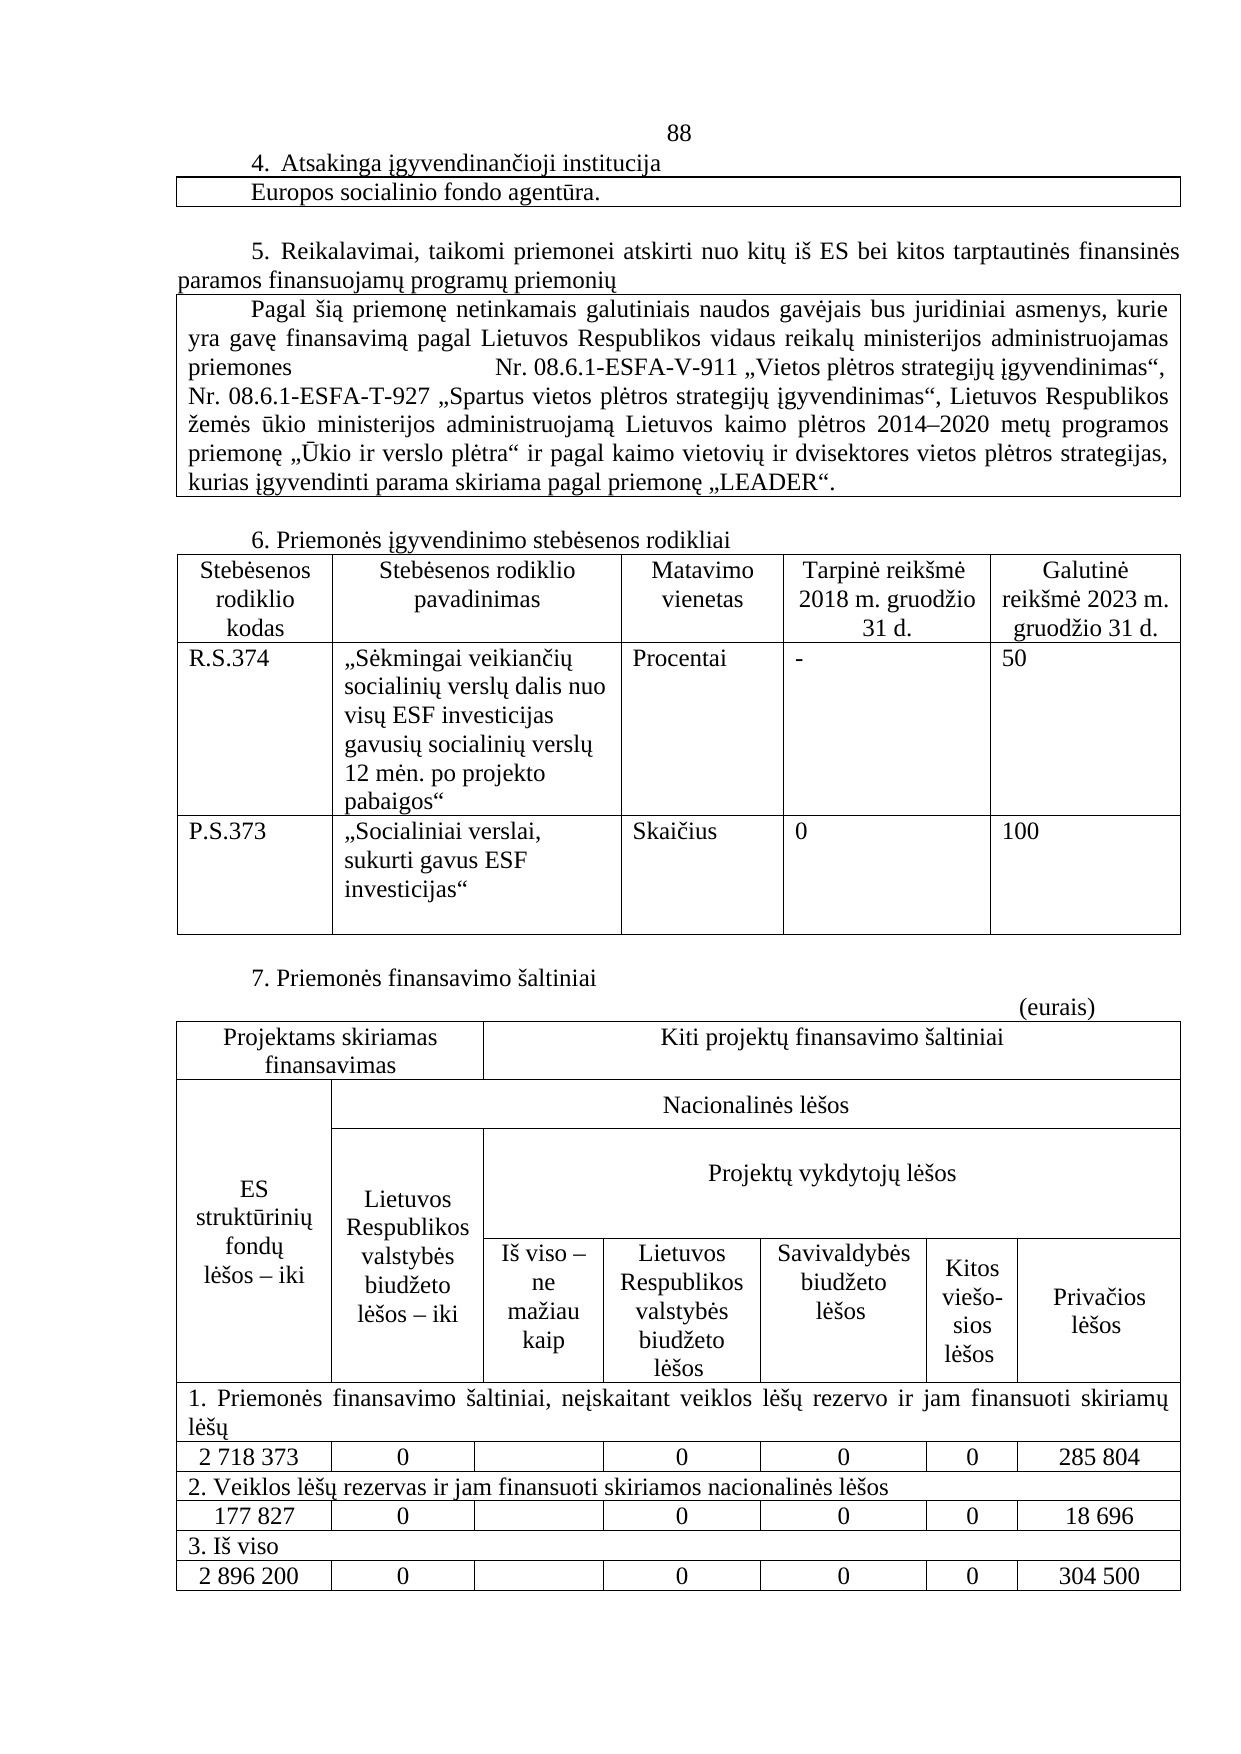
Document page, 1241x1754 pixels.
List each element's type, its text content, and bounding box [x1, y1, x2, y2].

table_cell 0 [332, 1561, 474, 1590]
table_cell 0 [927, 1561, 1017, 1590]
table_cell Savivaldybės biudžeto lėšos [761, 1239, 926, 1382]
table_cell 3. Iš viso [177, 1531, 1180, 1560]
table_cell 0 [604, 1561, 760, 1590]
table_header Europos socialinio fondo agentūra. [177, 178, 1180, 206]
text 7. Priemonės finansavimo šaltiniai [251, 963, 1181, 992]
table_cell 285 804 [1018, 1442, 1180, 1471]
text (eurais) [177, 992, 1181, 1021]
table_cell 0 [784, 816, 990, 933]
table_cell 2 896 200 [177, 1561, 331, 1590]
table_cell Lietuvos Respublikos valstybės biudžeto lėšos – iki [332, 1129, 483, 1382]
table_cell Procentai [622, 643, 783, 815]
table_header Galutinė reikšmė 2023 m. gruodžio 31 d. [991, 555, 1180, 642]
table_cell Privačios lėšos [1018, 1239, 1180, 1382]
table_cell 0 [927, 1501, 1017, 1530]
table_cell „Socialiniai verslai, sukurti gavus ESF investicijas“ [333, 816, 621, 933]
table_cell Nacionalinės lėšos [332, 1080, 1180, 1128]
table_cell Lietuvos Respublikos valstybės biudžeto lėšos [604, 1239, 760, 1382]
table_cell 1. Priemonės finansavimo šaltiniai, neįskaitant veiklos lėšų rezervo ir jam finansuoti skiriamų lėšų [177, 1383, 1180, 1441]
table_cell R.S.374 [178, 643, 332, 815]
table_cell 0 [927, 1442, 1017, 1471]
table_header Projektams skiriamas finansavimas [177, 1022, 483, 1079]
table_cell 0 [761, 1442, 926, 1471]
table_cell Iš viso – ne mažiau kaip [484, 1239, 603, 1382]
table_cell 2 718 373 [177, 1442, 331, 1471]
table_cell [475, 1442, 603, 1471]
table_cell 0 [604, 1442, 760, 1471]
table_cell - [784, 643, 990, 815]
table_header Matavimo vienetas [622, 555, 783, 642]
table_cell 0 [332, 1501, 474, 1530]
table_header Pagal šią priemonę netinkamais galutiniais naudos gavėjais bus juridiniai asmenys, kurie yra gavę finansavimą pagal Lietuvos Respublikos vidaus reikalų ministerijos administruojamas priemones Nr. 08.6.1-ESFA-V-911 „Vietos plėtros strategijų įgyvendinimas“, Nr. 08.6.1-ESFA-T-927 „Spartus vietos plėtros strategijų įgyvendinimas“, Lietuvos Respublikos žemės ūkio ministerijos administruojamą Lietuvos kaimo plėtros 2014–2020 metų programos priemonę „Ūkio ir verslo plėtra“ ir pagal kaimo vietovių ir dvisektores vietos plėtros strategijas, kurias įgyvendinti parama skiriama pagal priemonę „LEADER“. [177, 295, 1180, 496]
table_header Stebėsenos rodiklio kodas [178, 555, 332, 642]
table_cell 0 [604, 1501, 760, 1530]
table_cell 50 [991, 643, 1180, 815]
table_cell [475, 1501, 603, 1530]
text 6. Priemonės įgyvendinimo stebėsenos rodikliai [177, 526, 1181, 554]
table_header Kiti projektų finansavimo šaltiniai [484, 1022, 1180, 1079]
table_cell 100 [991, 816, 1180, 933]
table_header Stebėsenos rodiklio pavadinimas [333, 555, 621, 642]
table_cell ES struktūrinių fondų lėšos – iki [177, 1080, 331, 1382]
table_cell P.S.373 [178, 816, 332, 933]
table_cell 18 696 [1018, 1501, 1180, 1530]
table_cell 0 [332, 1442, 474, 1471]
text 4. Atsakinga įgyvendinančioji institucija [215, 148, 1181, 176]
table_cell 0 [761, 1561, 926, 1590]
table_cell 177 827 [177, 1501, 331, 1530]
table_header Tarpinė reikšmė 2018 m. gruodžio 31 d. [784, 555, 990, 642]
table_cell Projektų vykdytojų lėšos [484, 1129, 1180, 1237]
table_cell 2. Veiklos lėšų rezervas ir jam finansuoti skiriamos nacionalinės lėšos [177, 1472, 1180, 1500]
table_cell 304 500 [1018, 1561, 1180, 1590]
table_cell Skaičius [622, 816, 783, 933]
table_cell 0 [761, 1501, 926, 1530]
text 5. Reikalavimai, taikomi priemonei atskirti nuo kitų iš ES bei kitos tarptautinės finansinės paramos finansuojamų programų priemonių [177, 236, 1181, 293]
table_cell „Sėkmingai veikiančių socialinių verslų dalis nuo visų ESF investicijas gavusių socialinių verslų 12 mėn. po projekto pabaigos“ [333, 643, 621, 815]
table_cell Kitos viešo-sios lėšos [927, 1239, 1017, 1382]
table_cell [475, 1561, 603, 1590]
